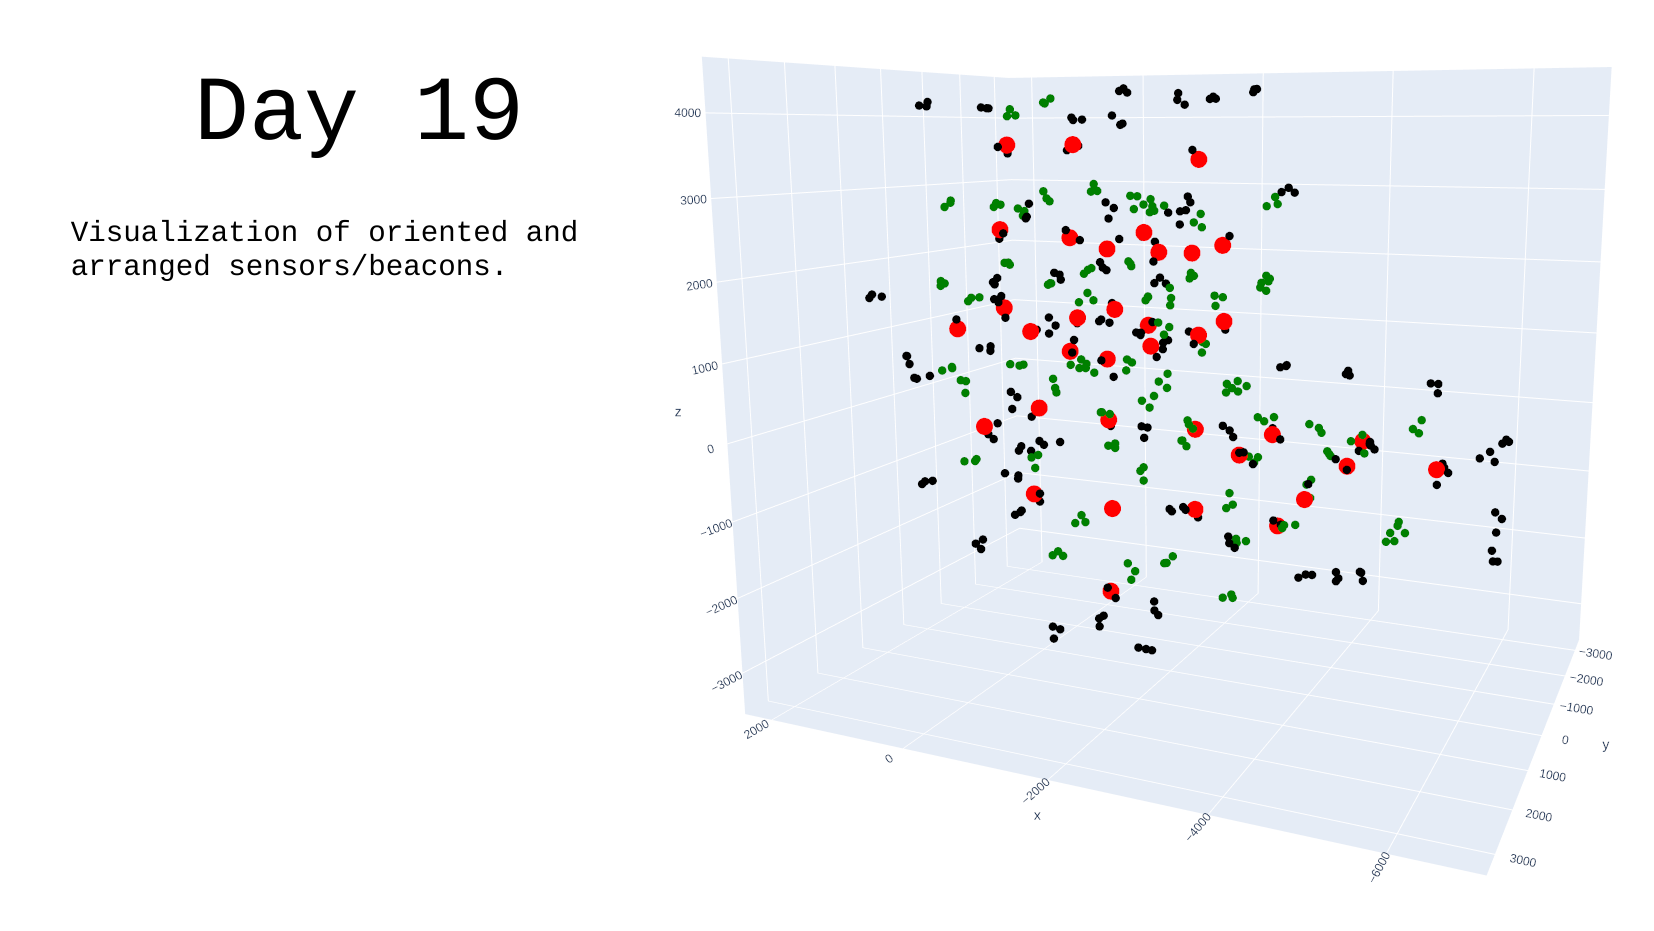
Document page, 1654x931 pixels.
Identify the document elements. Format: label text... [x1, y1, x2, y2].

title Day 19 [82, 37, 636, 193]
list Visualization of oriented and arranged sensors/beacons. [0, 217, 650, 758]
picture [636, 0, 1654, 931]
